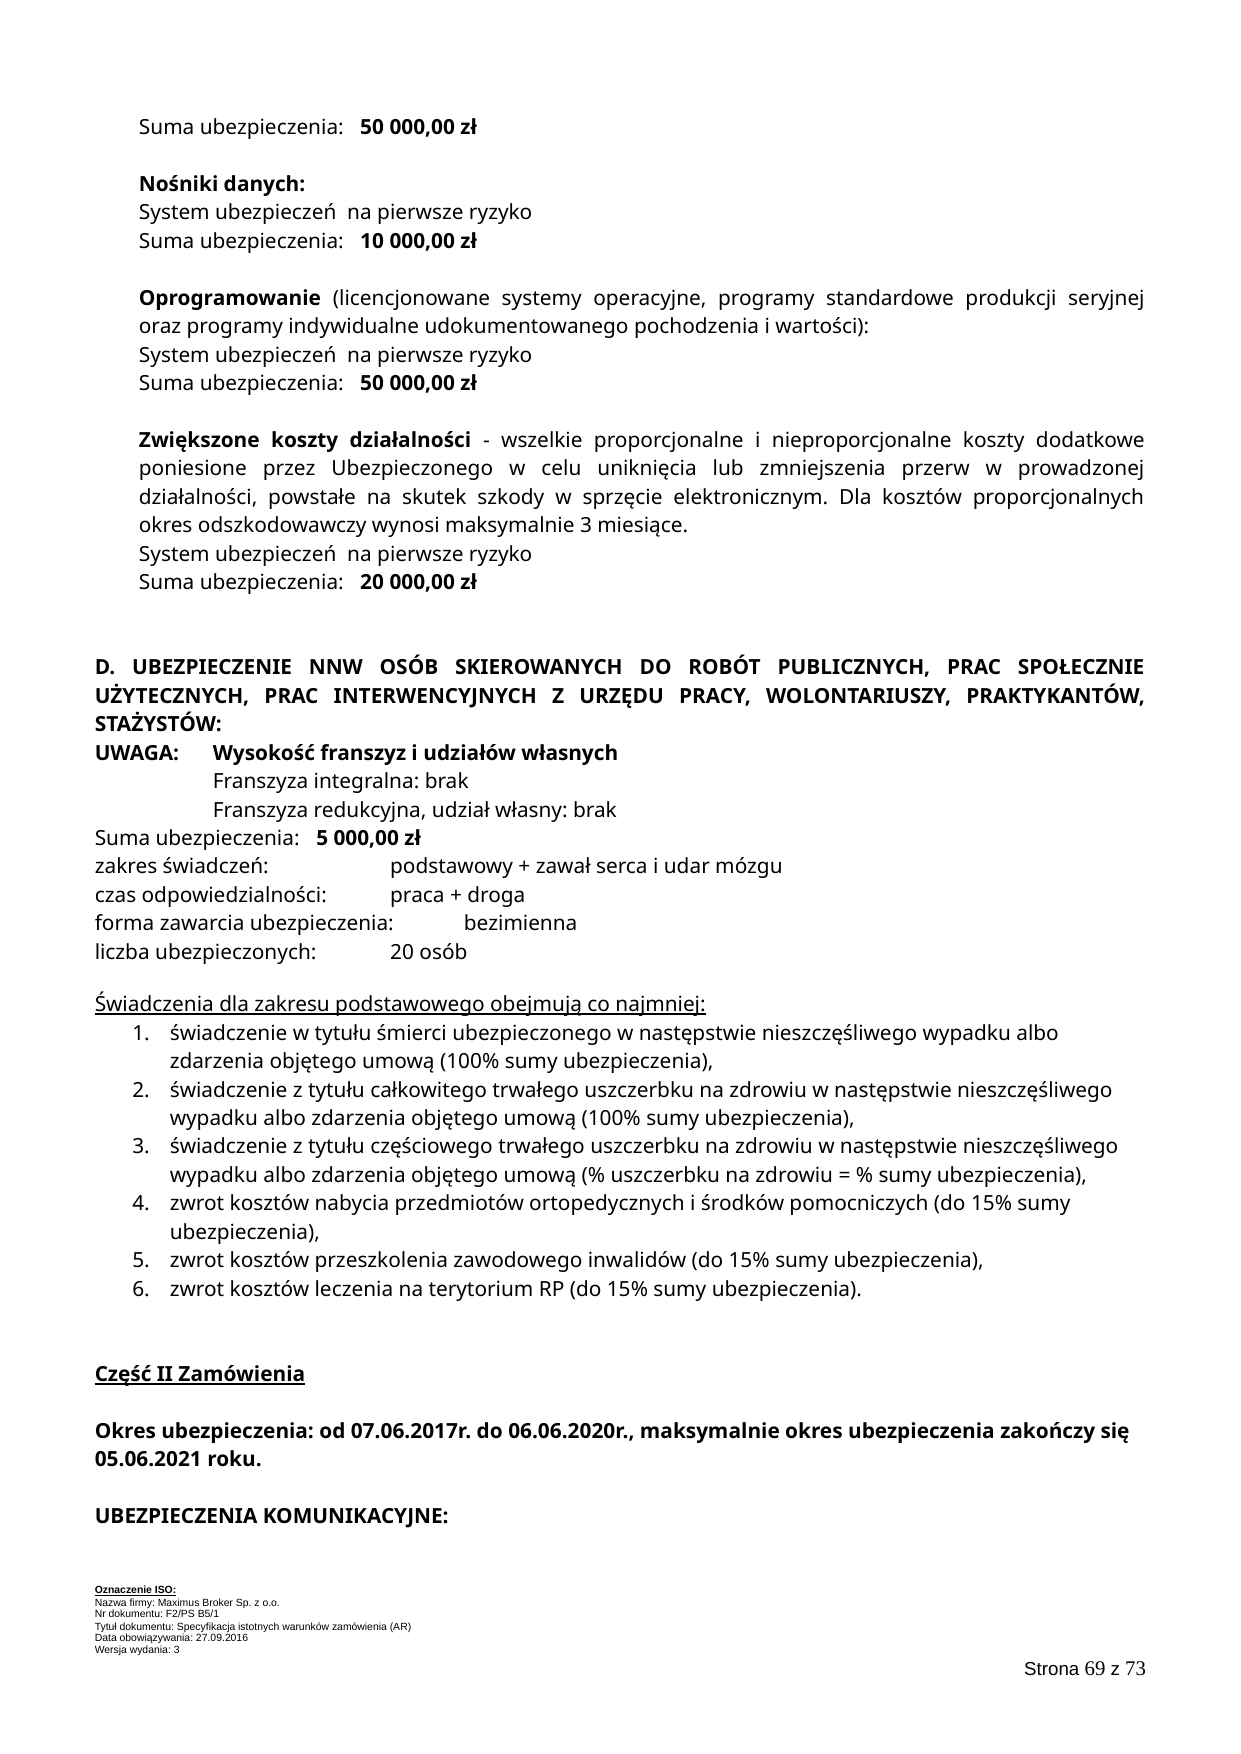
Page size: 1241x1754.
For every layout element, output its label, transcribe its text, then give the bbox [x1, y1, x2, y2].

text Franszyza redukcyjna, udział własny: brak [94, 795, 1146, 823]
text zakres świadczeń: podstawowy + zawał serca i udar mózgu [94, 852, 1146, 880]
list zwrot kosztów przeszkolenia zawodowego inwalidów (do 15% sumy ubezpieczenia), [132, 1245, 1146, 1274]
text Suma ubezpieczenia: 5 000,00 zł [94, 823, 1146, 852]
text Nośniki danych: [139, 169, 1146, 197]
text forma zawarcia ubezpieczenia: bezimienna [94, 908, 1146, 937]
text Suma ubezpieczenia: 50 000,00 zł [139, 368, 1146, 397]
list zwrot kosztów leczenia na terytorium RP (do 15% sumy ubezpieczenia). [132, 1274, 1146, 1302]
text Okres ubezpieczenia: od 07.06.2017r. do 06.06.2020r., maksymalnie okres ubezpieczenia zakończy się 05.06.2021 roku. [94, 1416, 1146, 1473]
list świadczenie z tytułu całkowitego trwałego uszczerbku na zdrowiu w następstwie nieszczęśliwego wypadku albo zdarzenia objętego umową (100% sumy ubezpieczenia), [132, 1075, 1146, 1132]
text czas odpowiedzialności: praca + droga [94, 880, 1146, 908]
text liczba ubezpieczonych: 20 osób [94, 937, 1146, 965]
text Suma ubezpieczenia: 10 000,00 zł [139, 226, 1146, 254]
text System ubezpieczeń na pierwsze ryzyko [139, 539, 1146, 567]
subtitle D. UBEZPIECZENIE NNW OSÓB SKIEROWANYCH DO ROBÓT PUBLICZNYCH, PRAC SPOŁECZNIE UŻYTECZNYCH, PRAC INTERWENCYJNYCH Z URZĘDU PRACY, WOLONTARIUSZY, PRAKTYKANTÓW, STAŻYSTÓW: [94, 652, 1146, 738]
text System ubezpieczeń na pierwsze ryzyko [139, 197, 1146, 226]
text Świadczenia dla zakresu podstawowego obejmują co najmniej: [94, 989, 1146, 1018]
list świadczenie z tytułu częściowego trwałego uszczerbku na zdrowiu w następstwie nieszczęśliwego wypadku albo zdarzenia objętego umową (% uszczerbku na zdrowiu = % sumy ubezpieczenia), [132, 1132, 1146, 1188]
list zwrot kosztów nabycia przedmiotów ortopedycznych i środków pomocniczych (do 15% sumy ubezpieczenia), [132, 1188, 1146, 1245]
list świadczenie w tytułu śmierci ubezpieczonego w następstwie nieszczęśliwego wypadku albo zdarzenia objętego umową (100% sumy ubezpieczenia), [132, 1018, 1146, 1075]
text UWAGA: Wysokość franszyz i udziałów własnych [94, 738, 1146, 766]
text Franszyza integralna: brak [94, 766, 1146, 795]
text System ubezpieczeń na pierwsze ryzyko [139, 340, 1146, 368]
subtitle UBEZPIECZENIA KOMUNIKACYJNE: [94, 1501, 1146, 1530]
text Zwiększone koszty działalności - wszelkie proporcjonalne i nieproporcjonalne koszty dodatkowe poniesione przez Ubezpieczonego w celu uniknięcia lub zmniejszenia przerw w prowadzonej działalności, powstałe na skutek szkody w sprzęcie elektronicznym. Dla kosztów proporcjonalnych okres odszkodowawczy wynosi maksymalnie 3 miesiące. [139, 425, 1146, 539]
text Suma ubezpieczenia: 20 000,00 zł [139, 567, 1146, 596]
text Część II Zamówienia [94, 1359, 1146, 1387]
text Suma ubezpieczenia: 50 000,00 zł [139, 112, 1146, 141]
text Oprogramowanie (licencjonowane systemy operacyjne, programy standardowe produkcji seryjnej oraz programy indywidualne udokumentowanego pochodzenia i wartości): [139, 283, 1146, 340]
